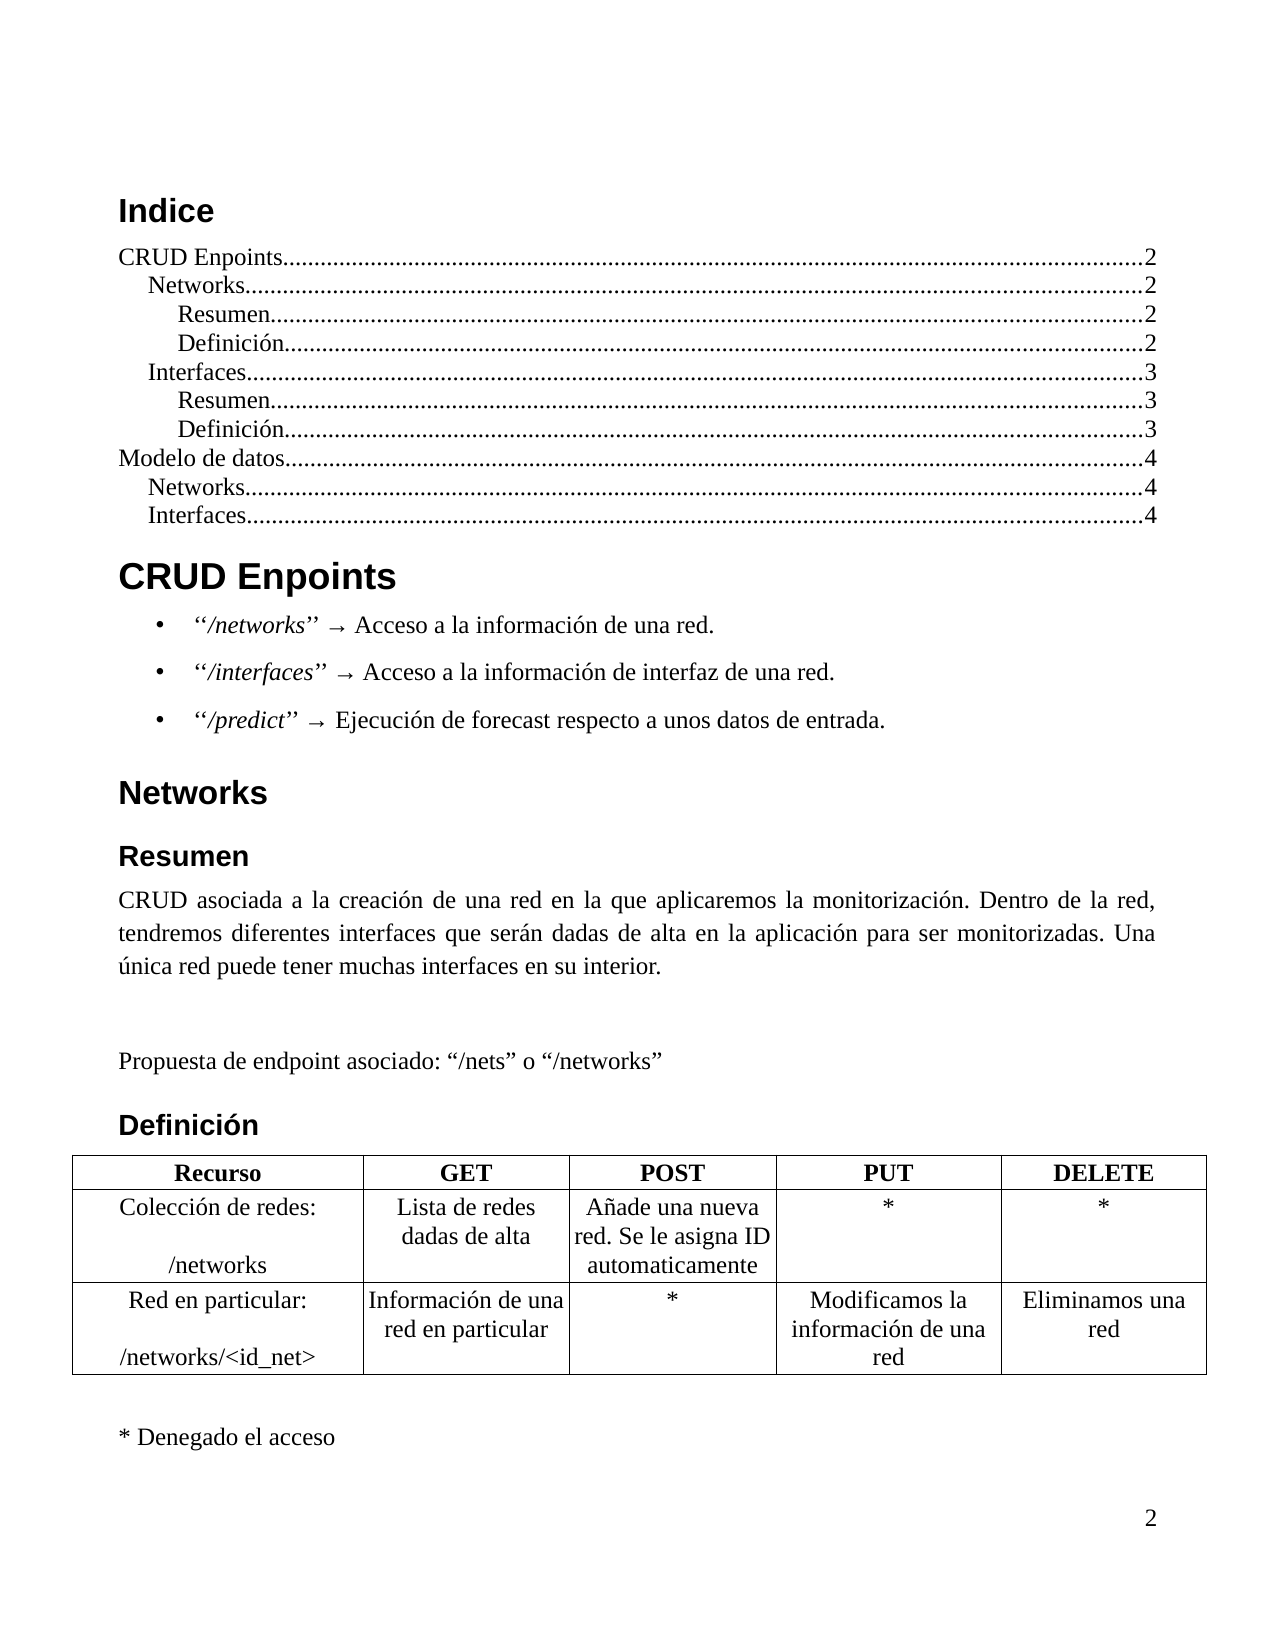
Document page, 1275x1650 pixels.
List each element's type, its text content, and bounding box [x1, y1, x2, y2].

subtitle Networks [118, 773, 1157, 812]
text Resumen 2 [177, 299, 1157, 328]
subtitle Definición [118, 1108, 1157, 1142]
table_cell Red en particular: /networks/<id_net> [73, 1283, 363, 1374]
table_cell Modificamos la información de una red [777, 1283, 1001, 1374]
table_cell Eliminamos una red [1002, 1283, 1206, 1374]
text Networks 2 [148, 270, 1157, 299]
list ‘‘/networks’’ → Acceso a la información de una red. [156, 610, 1157, 638]
table_cell * [570, 1283, 776, 1374]
text CRUD Enpoints 2 [118, 242, 1157, 270]
text Interfaces 4 [148, 500, 1157, 529]
text CRUD asociada a la creación de una red en la que aplicaremos la monitorización. Dentro de la red, tendremos diferentes interfaces que serán dadas de alta en la aplicación para ser monitorizadas. Una única red puede tener muchas interfaces en su interior. [118, 885, 1157, 980]
table_cell Información de una red en particular [364, 1283, 569, 1374]
list ‘‘/interfaces’’ → Acceso a la información de interfaz de una red. [156, 657, 1157, 686]
text Propuesta de endpoint asociado: “/nets” o “/networks” [118, 1046, 1157, 1075]
text * Denegado el acceso [118, 1422, 1157, 1451]
text Definición 3 [177, 414, 1157, 443]
table_header PUT [777, 1156, 1001, 1189]
table_header Recurso [73, 1156, 363, 1189]
table_cell * [1002, 1190, 1206, 1282]
subtitle Resumen [118, 839, 1157, 872]
list ‘‘/predict’’ → Ejecución de forecast respecto a unos datos de entrada. [156, 705, 1157, 734]
table_header POST [570, 1156, 776, 1189]
table_cell Añade una nueva red. Se le asigna ID automaticamente [570, 1190, 776, 1282]
table_header GET [364, 1156, 569, 1189]
table_cell Lista de redes dadas de alta [364, 1190, 569, 1282]
subtitle CRUD Enpoints [118, 554, 1157, 597]
text Definición 2 [177, 328, 1157, 357]
text Networks 4 [148, 472, 1157, 500]
table_cell Colección de redes: /networks [73, 1190, 363, 1282]
subtitle Indice [118, 191, 1157, 229]
table_cell * [777, 1190, 1001, 1282]
text Modelo de datos 4 [118, 443, 1157, 472]
text Resumen 3 [177, 385, 1157, 414]
text Interfaces 3 [148, 357, 1157, 385]
table_header DELETE [1002, 1156, 1206, 1189]
